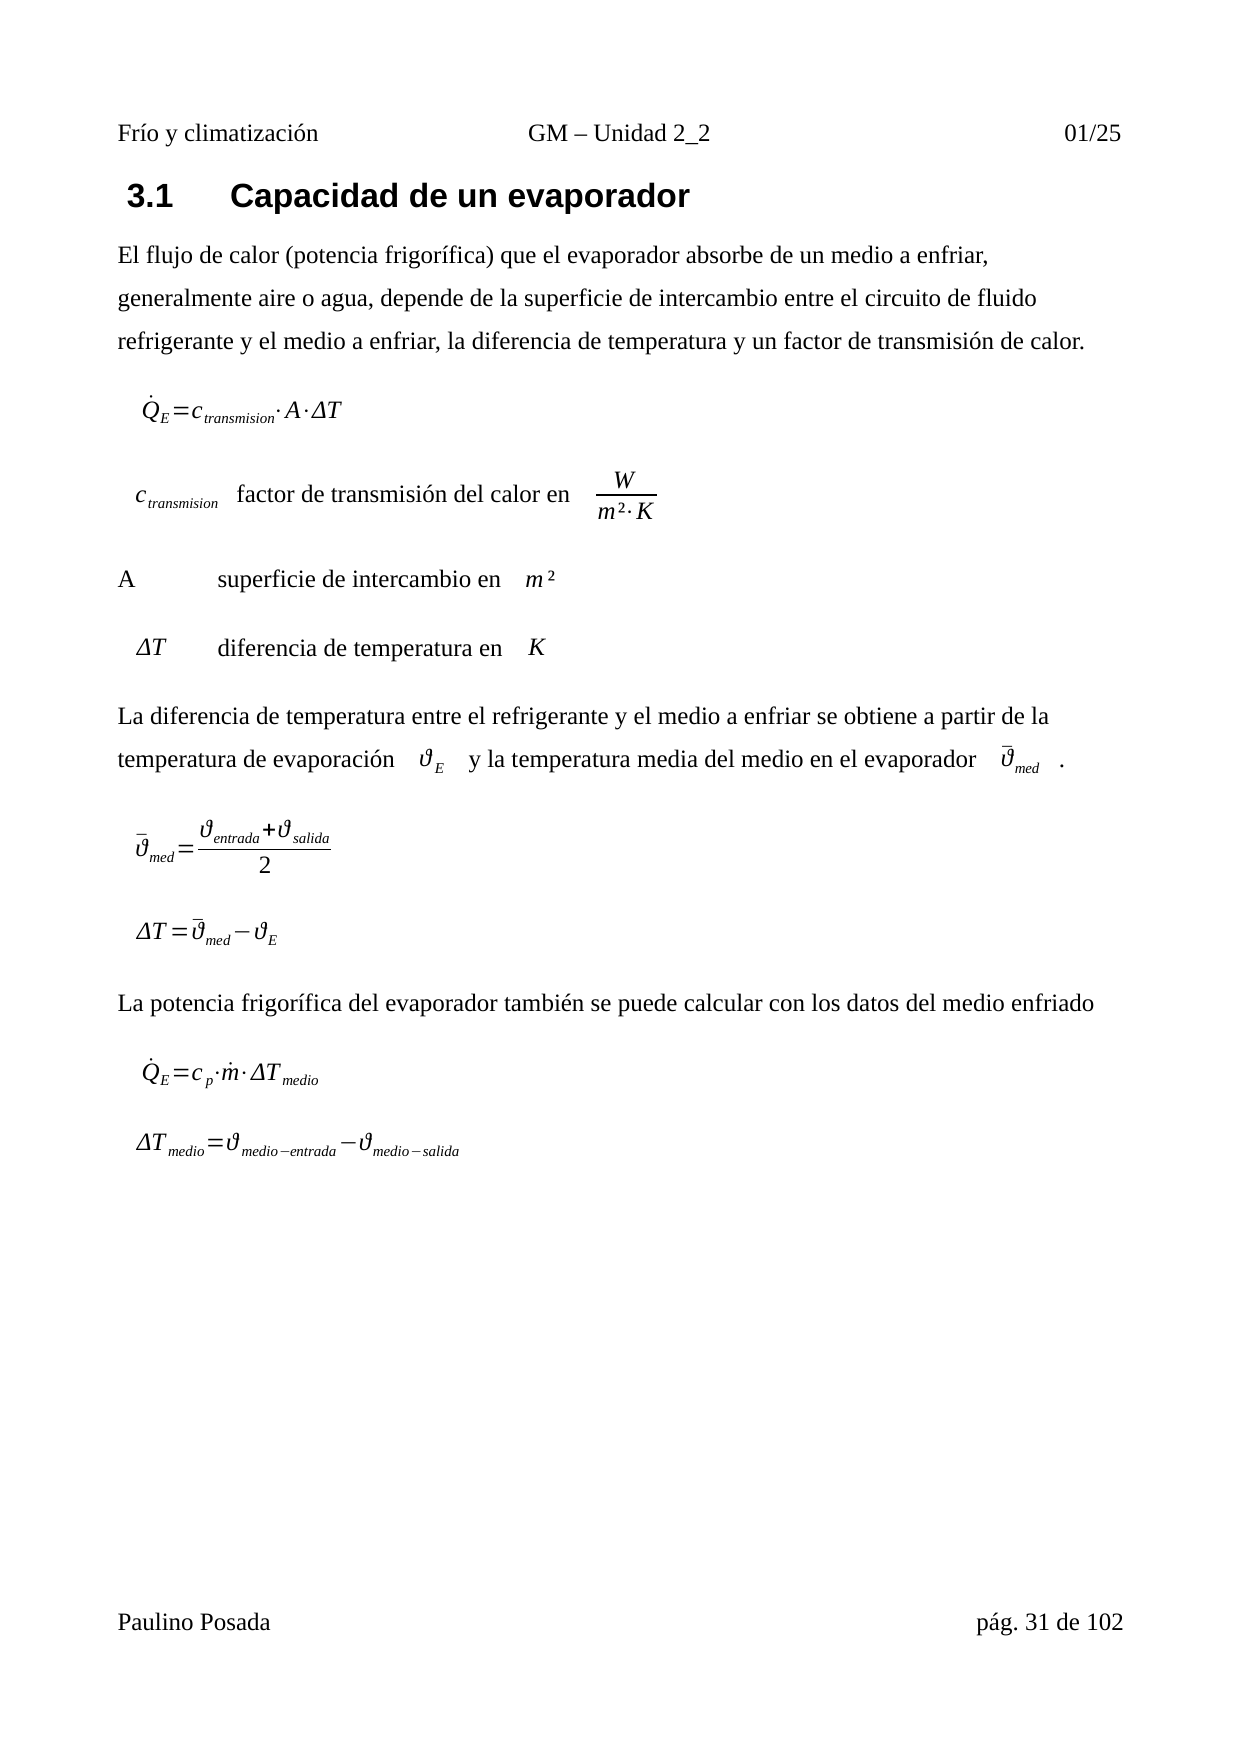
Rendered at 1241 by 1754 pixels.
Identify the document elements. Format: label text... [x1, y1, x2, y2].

subtitle Capacidad de un evaporador [117, 176, 1123, 215]
text A superficie de intercambio en [117, 564, 1123, 593]
text diferencia de temperatura en [117, 633, 1123, 661]
text La diferencia de temperatura entre el refrigerante y el medio a enfriar se obtiene a partir de la temperatura de evaporación y la temperatura media del medio en el evaporador . [117, 701, 1123, 776]
text La potencia frigorífica del evaporador también se puede calcular con los datos del medio enfriado [117, 988, 1123, 1017]
text factor de transmisión del calor en [117, 466, 1123, 525]
text El flujo de calor (potencia frigorífica) que el evaporador absorbe de un medio a enfriar, generalmente aire o agua, depende de la superficie de intercambio entre el circuito de fluido refrigerante y el medio a enfriar, la diferencia de temperatura y un factor de transmisión de calor. [117, 240, 1123, 355]
